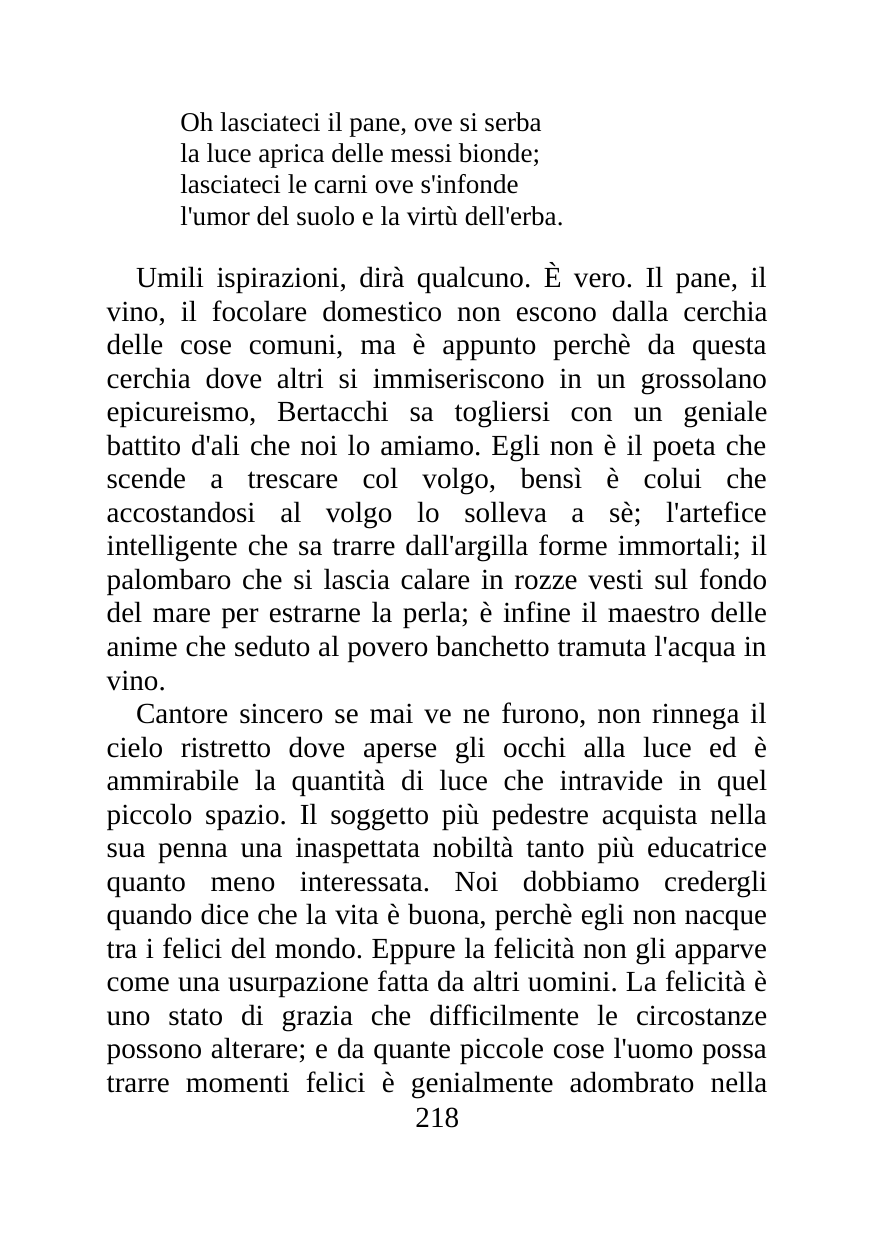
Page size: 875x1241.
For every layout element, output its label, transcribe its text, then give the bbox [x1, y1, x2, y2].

text Oh lasciateci il pane, ove si serba [106, 106, 768, 137]
text l'umor del suolo e la virtù dell'erba. [106, 200, 768, 231]
text Cantore sincero se mai ve ne furono, non rinnega il cielo ristretto dove aperse gli occhi alla luce ed è ammirabile la quantità di luce che intravide in quel piccolo spazio. Il soggetto più pedestre acquista nella sua penna una inaspettata nobiltà tanto più educatrice quanto meno interessata. Noi dobbiamo credergli quando dice che la vita è buona, perchè egli non nacque tra i felici del mondo. Eppure la felicità non gli apparve come una usurpazione fatta da altri uomini. La felicità è uno stato di grazia che difficilmente le circostanze possono alterare; e da quante piccole cose l'uomo possa trarre momenti felici è genialmente adombrato nella [106, 696, 768, 1099]
text Umili ispirazioni, dirà qualcuno. È vero. Il pane, il vino, il focolare domestico non escono dalla cerchia delle cose comuni, ma è appunto perchè da questa cerchia dove altri si immiseriscono in un grossolano epicureismo, Bertacchi sa togliersi con un geniale battito d'ali che noi lo amiamo. Egli non è il poeta che scende a trescare col volgo, bensì è colui che accostandosi al volgo lo solleva a sè; l'artefice intelligente che sa trarre dall'argilla forme immortali; il palombaro che si lascia calare in rozze vesti sul fondo del mare per estrarne la perla; è infine il maestro delle anime che seduto al povero banchetto tramuta l'acqua in vino. [106, 260, 768, 696]
text lasciateci le carni ove s'infonde [106, 169, 768, 200]
text la luce aprica delle messi bionde; [106, 137, 768, 169]
